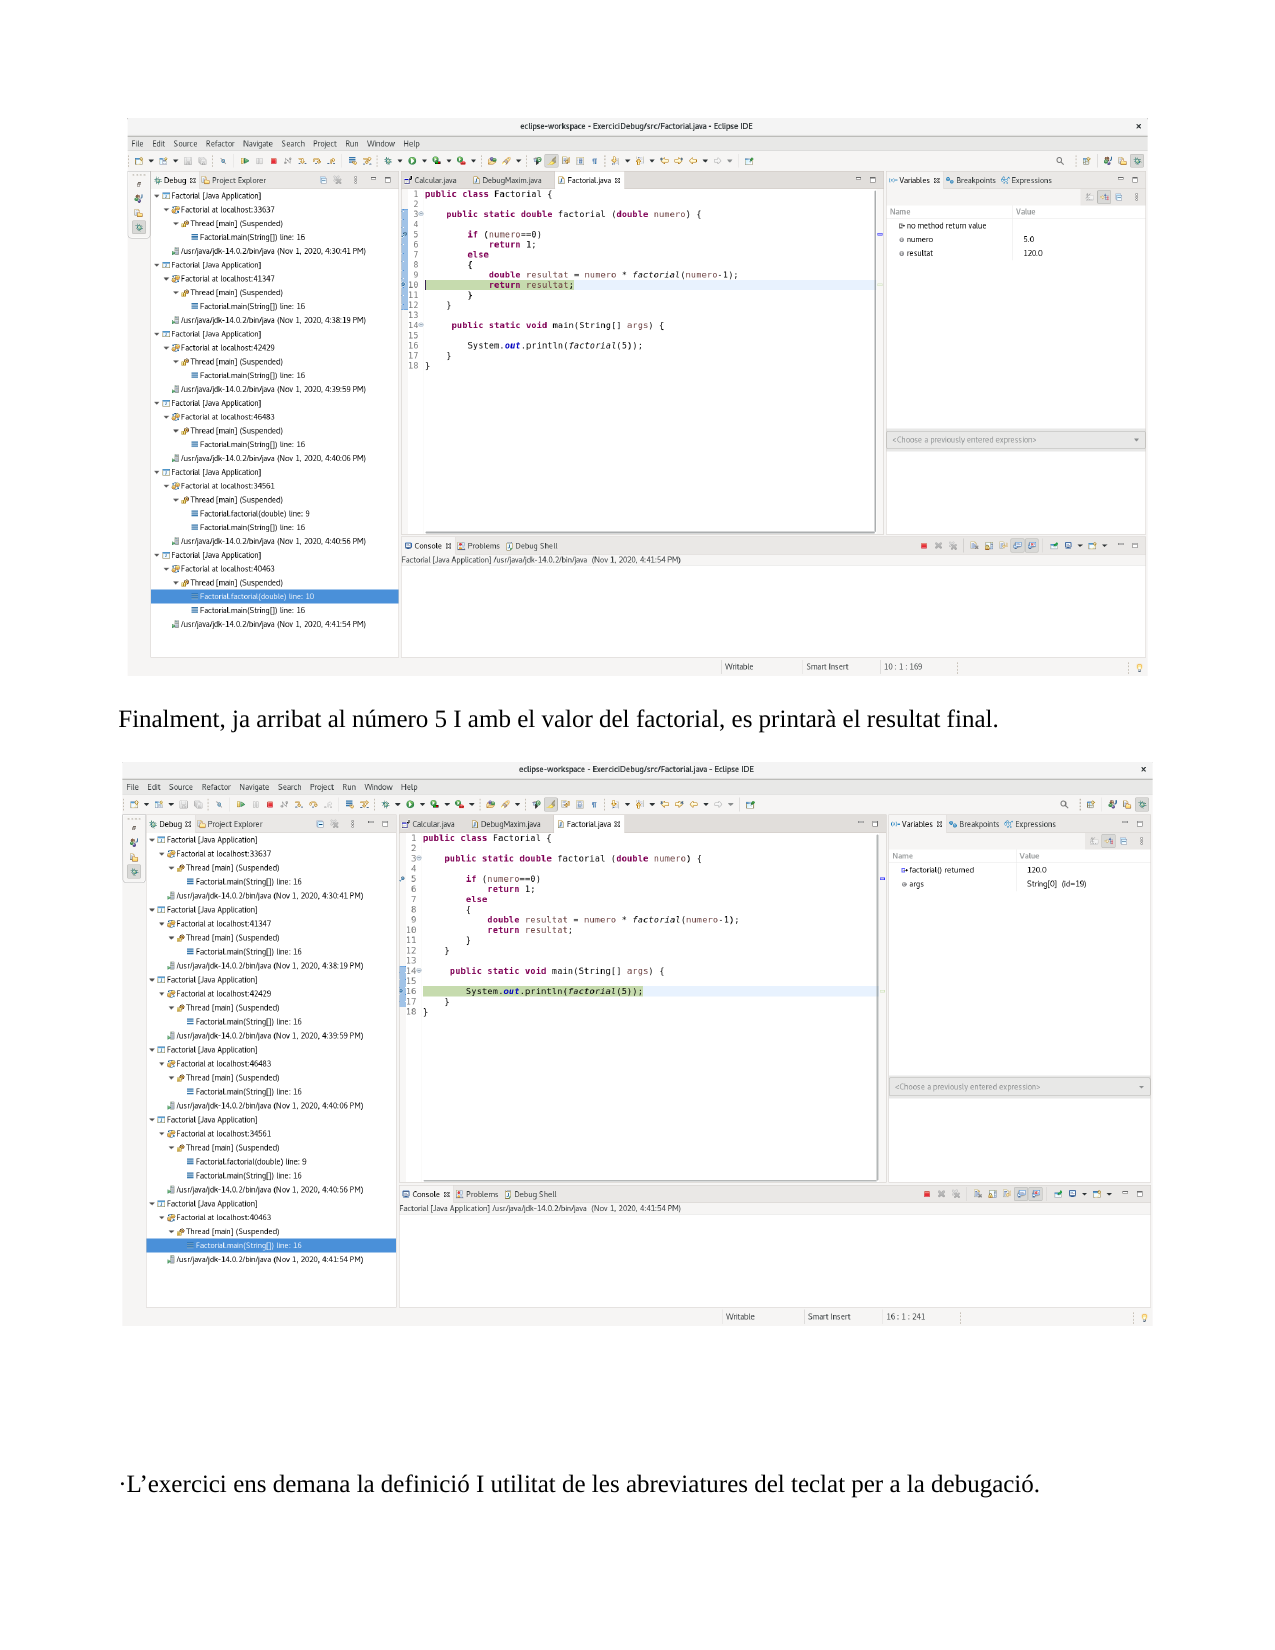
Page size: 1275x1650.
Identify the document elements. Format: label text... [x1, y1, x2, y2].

text Finalment, ja arribat al número 5 I amb el valor del factorial, es printarà el resultat final. [118, 704, 1157, 733]
text ·L’exercici ens demana la definició I utilitat de les abreviatures del teclat per a la debugació. [118, 1469, 1157, 1498]
picture [127, 118, 1148, 676]
picture [122, 762, 1153, 1326]
